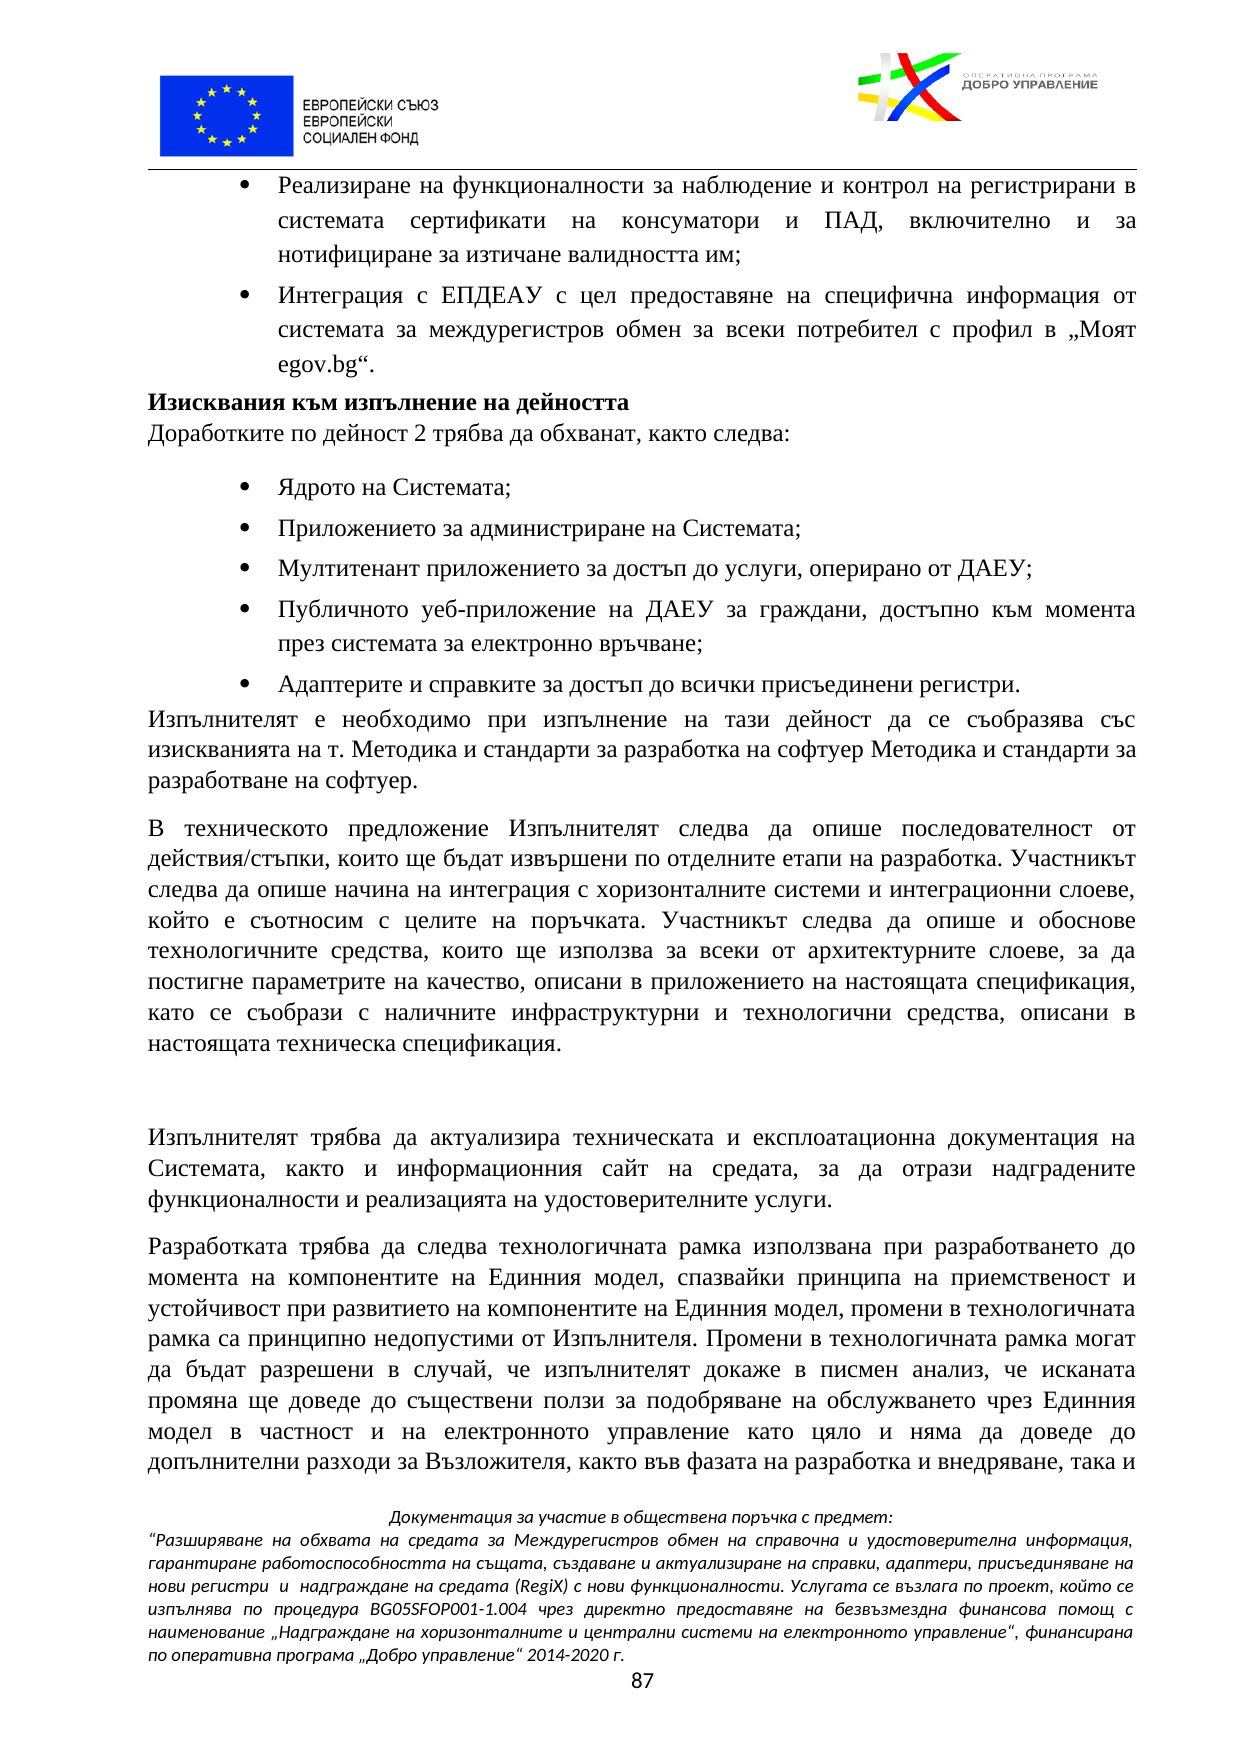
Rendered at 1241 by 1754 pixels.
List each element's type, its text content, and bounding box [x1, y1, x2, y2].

list Публичното уеб-приложение на ДАЕУ за граждани, достъпно към момента през системата за електронно връчване; [240, 594, 1137, 657]
text Доработките по дейност 2 трябва да обхванат, както следва: [148, 418, 1137, 447]
text В техническото предложение Изпълнителят следва да опише последователност от действия/стъпки, които ще бъдат извършени по отделните етапи на разработка. Участникът следва да опише начина на интеграция с хоризонталните системи и интеграционни слоеве, който е съотносим с целите на поръчката. Участникът следва да опише и обоснове технологичните средства, които ще използва за всеки от архитектурните слоеве, за да постигне параметрите на качество, описани в приложението на настоящата спецификация, като се съобрази с наличните инфраструктурни и технологични средства, описани в настоящата техническа спецификация. [148, 813, 1137, 1056]
text Изпълнителят е необходимо при изпълнение на тази дейност да се съобразява със изискванията на т. 5.13 Методика и стандарти за разработване на софтуер. [148, 704, 1137, 794]
subtitle Изисквания към изпълнение на дейността [148, 387, 1137, 416]
list Приложението за администриране на Системата; [240, 513, 1137, 541]
text Изпълнителят трябва да актуализира техническата и експлоатационна документация на Системата, както и информационния сайт на средата, за да отрази надградените функционалности и реализацията на удостоверителните услуги. [148, 1122, 1137, 1213]
list Мултитенант приложението за достъп до услуги, оперирано от ДАЕУ; [240, 553, 1137, 582]
list Интеграция с ЕПДЕАУ с цел предоставяне на специфична информация от системата за междурегистров обмен за всеки потребител с профил в „Моят egov.bg“. [240, 280, 1137, 378]
text Разработката трябва да следва технологичната рамка използвана при разработването до момента на компонентите на Единния модел, спазвайки принципа на приемственост и устойчивост при развитието на компонентите на Единния модел, промени в технологичната рамка са принципно недопустими от Изпълнителя. Промени в технологичната рамка могат да бъдат разрешени в случай, че изпълнителят докаже в писмен анализ, че исканата промяна ще доведе до съществени ползи за подобряване на обслужването чрез Единния модел в частност и на електронното управление като цяло и няма да доведе до допълнителни разходи за Възложителя, както във фазата на разработка и внедряване, така и [148, 1231, 1137, 1475]
list Ядрото на Системата; [240, 472, 1137, 501]
list Адаптерите и справките за достъп до всички присъединени регистри. [240, 669, 1137, 698]
list Реализиране на функционалности за наблюдение и контрол на регистрирани в системата сертификати на консуматори и ПАД, включително и за нотифициране за изтичане валидността им; [240, 170, 1137, 268]
